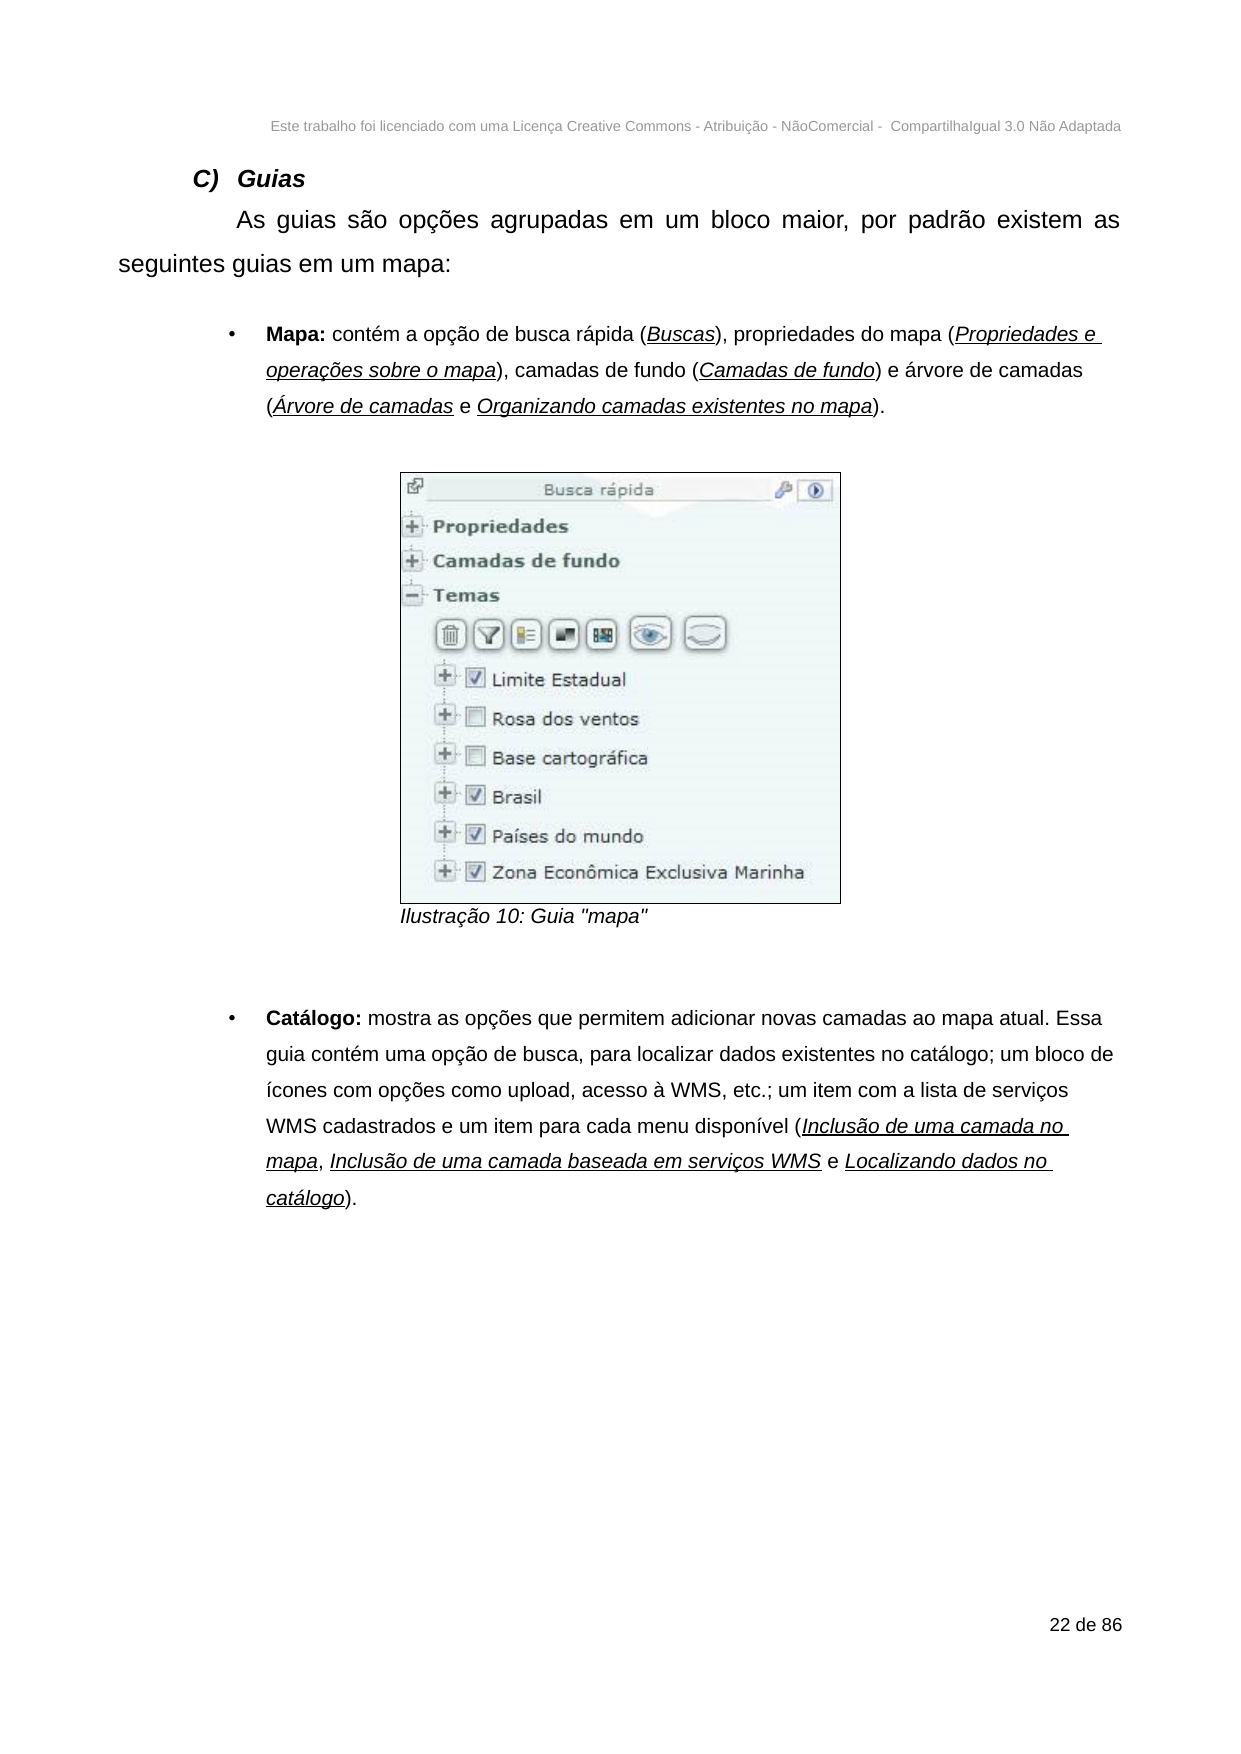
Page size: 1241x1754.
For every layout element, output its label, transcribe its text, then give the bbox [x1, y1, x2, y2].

list Mapa: contém a opção de busca rápida (Buscas), propriedades do mapa (Propriedades e operações sobre o mapa), camadas de fundo (Camadas de fundo) e árvore de camadas (Árvore de camadas e Organizando camadas existentes no mapa). [228, 322, 1122, 418]
text As guias são opções agrupadas em um bloco maior, por padrão existem as seguintes guias em um mapa: [118, 205, 1122, 277]
list Catálogo: mostra as opções que permitem adicionar novas camadas ao mapa atual. Essa guia contém uma opção de busca, para localizar dados existentes no catálogo; um bloco de ícones com opções como upload, acesso à WMS, etc.; um item com a lista de serviços WMS cadastrados e um item para cada menu disponível (Inclusão de uma camada no mapa, Inclusão de uma camada baseada em serviços WMS e Localizando dados no catálogo). [228, 1006, 1122, 1209]
list Ilustração 10: Guia "mapa" [400, 904, 840, 927]
picture [401, 473, 840, 903]
subtitle Guias [163, 164, 1122, 193]
